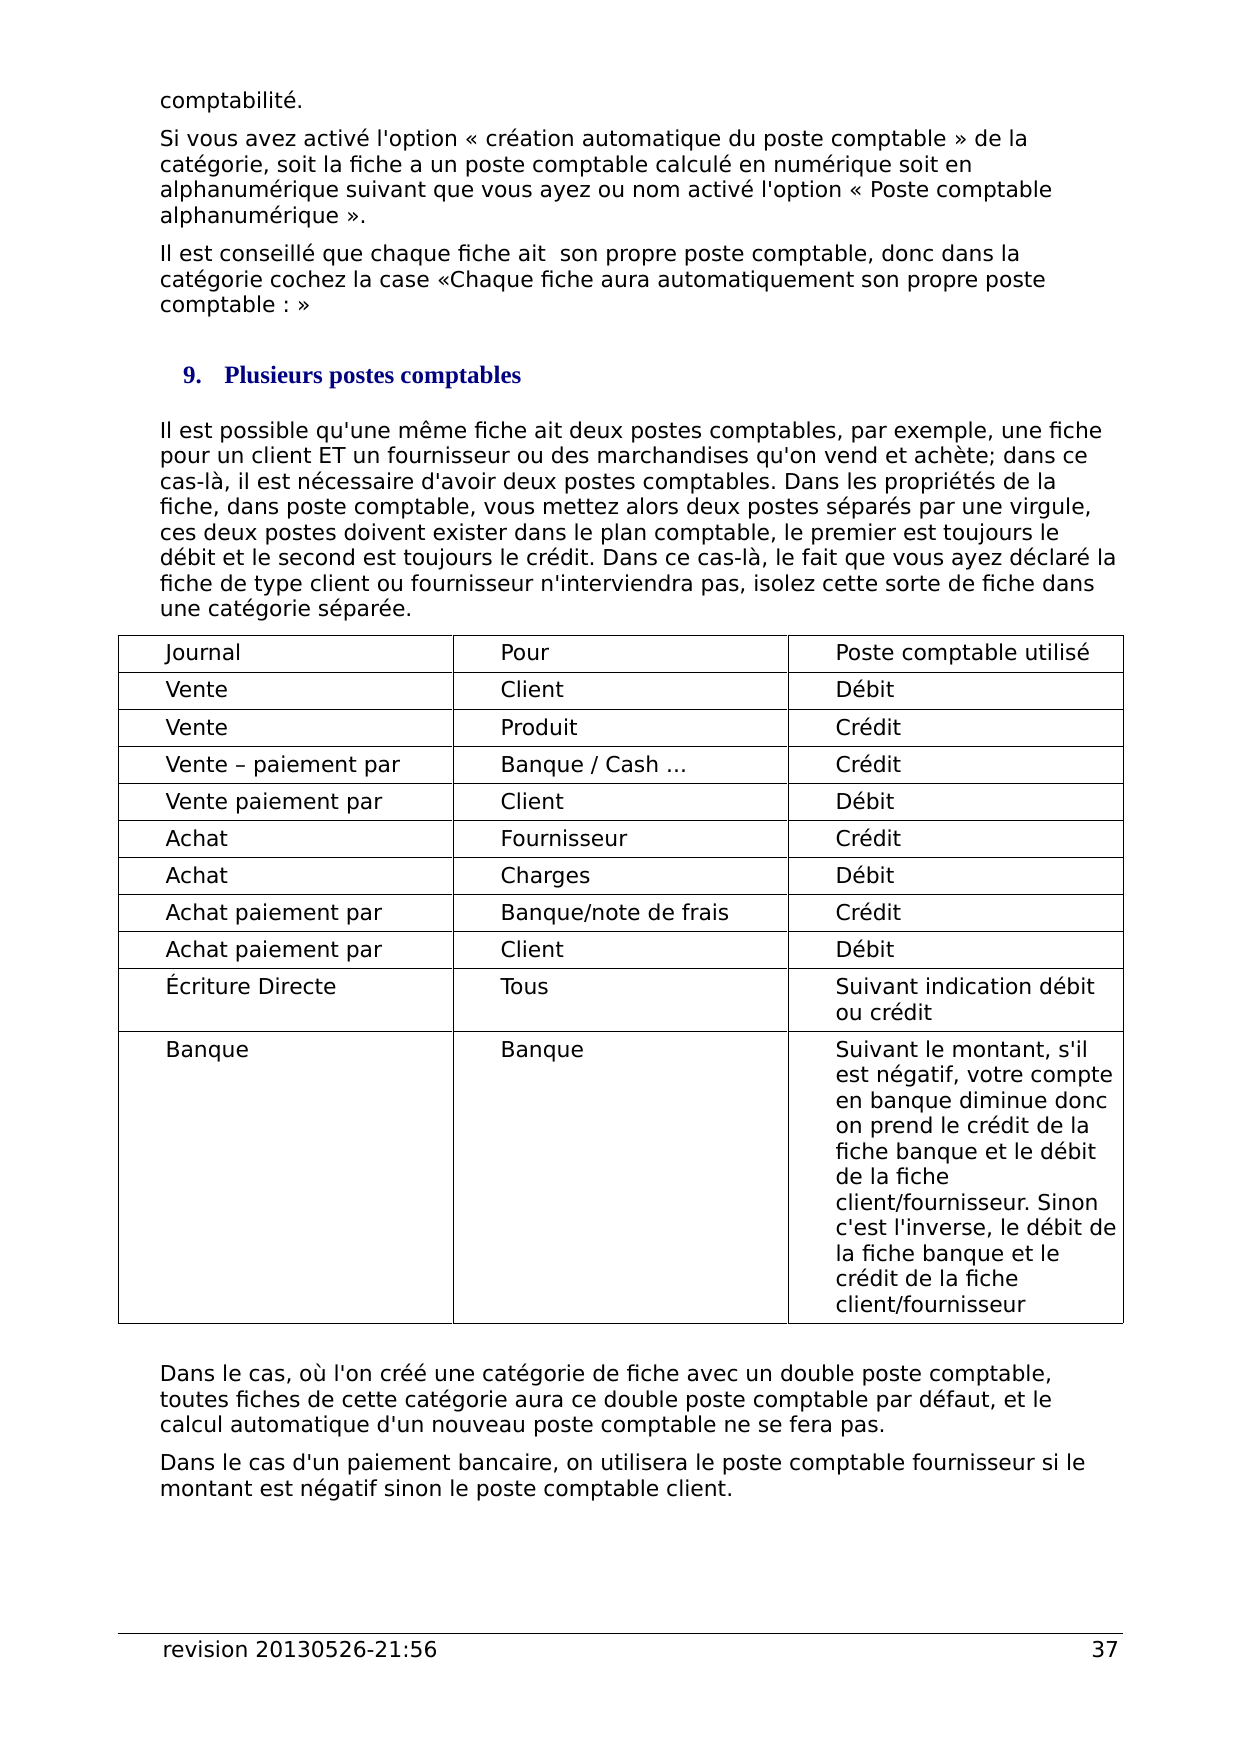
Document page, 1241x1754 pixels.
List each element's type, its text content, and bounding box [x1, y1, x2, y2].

table_cell Banque [119, 1032, 452, 1323]
table_cell Client [454, 784, 787, 820]
table_cell Crédit [789, 747, 1123, 783]
table_cell Suivant le montant, s'il est négatif, votre compte en banque diminue donc on prend le crédit de la fiche banque et le débit de la fiche client/fournisseur. Sinon c'est l'inverse, le débit de la fiche banque et le crédit de la fiche client/fournisseur [789, 1032, 1123, 1323]
table_cell Suivant indication débit ou crédit [789, 969, 1123, 1031]
table_cell Achat [119, 858, 452, 894]
table_cell Débit [789, 858, 1123, 894]
table_cell Banque [454, 1032, 787, 1323]
text comptabilité. [159, 88, 1123, 114]
table_header Journal [119, 636, 452, 672]
table_cell Achat paiement par [119, 895, 452, 931]
table_cell Débit [789, 784, 1123, 820]
table_cell Crédit [789, 710, 1123, 746]
table_cell Charges [454, 858, 787, 894]
table_header Poste comptable utilisé [789, 636, 1123, 672]
table_cell Vente [119, 710, 452, 746]
table_cell Fournisseur [454, 821, 787, 857]
table_cell Achat paiement par [119, 932, 452, 968]
table_cell Client [454, 932, 787, 968]
text Il est conseillé que chaque fiche ait son propre poste comptable, donc dans la catégorie cochez la case «Chaque fiche aura automatiquement son propre poste comptable : » [159, 241, 1123, 318]
text Si vous avez activé l'option « création automatique du poste comptable » de la catégorie, soit la fiche a un poste comptable calculé en numérique soit en alphanumérique suivant que vous ayez ou nom activé l'option « Poste comptable alphanumérique ». [159, 127, 1123, 229]
table_cell Vente [119, 673, 452, 709]
table_cell Écriture Directe [119, 969, 452, 1031]
table_cell Vente paiement par [119, 784, 452, 820]
table_cell Produit [454, 710, 787, 746]
table_cell Achat [119, 821, 452, 857]
table_header Pour [454, 636, 787, 672]
table_cell Débit [789, 932, 1123, 968]
text Dans le cas, où l'on créé une catégorie de fiche avec un double poste comptable, toutes fiches de cette catégorie aura ce double poste comptable par défaut, et le calcul automatique d'un nouveau poste comptable ne se fera pas. [159, 1361, 1123, 1438]
table_cell Débit [789, 673, 1123, 709]
table_cell Vente – paiement par [119, 747, 452, 783]
table_cell Banque/note de frais [454, 895, 787, 931]
text Il est possible qu'une même fiche ait deux postes comptables, par exemple, une fiche pour un client ET un fournisseur ou des marchandises qu'on vend et achète; dans ce cas-là, il est nécessaire d'avoir deux postes comptables. Dans les propriétés de la fiche, dans poste comptable, vous mettez alors deux postes séparés par une virgule, ces deux postes doivent exister dans le plan comptable, le premier est toujours le débit et le second est toujours le crédit. Dans ce cas-là, le fait que vous ayez déclaré la fiche de type client ou fournisseur n'interviendra pas, isolez cette sorte de fiche dans une catégorie séparée. [159, 418, 1123, 622]
subtitle Plusieurs postes comptables [177, 360, 1123, 388]
table_cell Tous [454, 969, 787, 1031]
table_cell Crédit [789, 895, 1123, 931]
text Dans le cas d'un paiement bancaire, on utilisera le poste comptable fournisseur si le montant est négatif sinon le poste comptable client. [159, 1450, 1123, 1501]
table_cell Client [454, 673, 787, 709]
table_cell Banque / Cash ... [454, 747, 787, 783]
table_cell Crédit [789, 821, 1123, 857]
